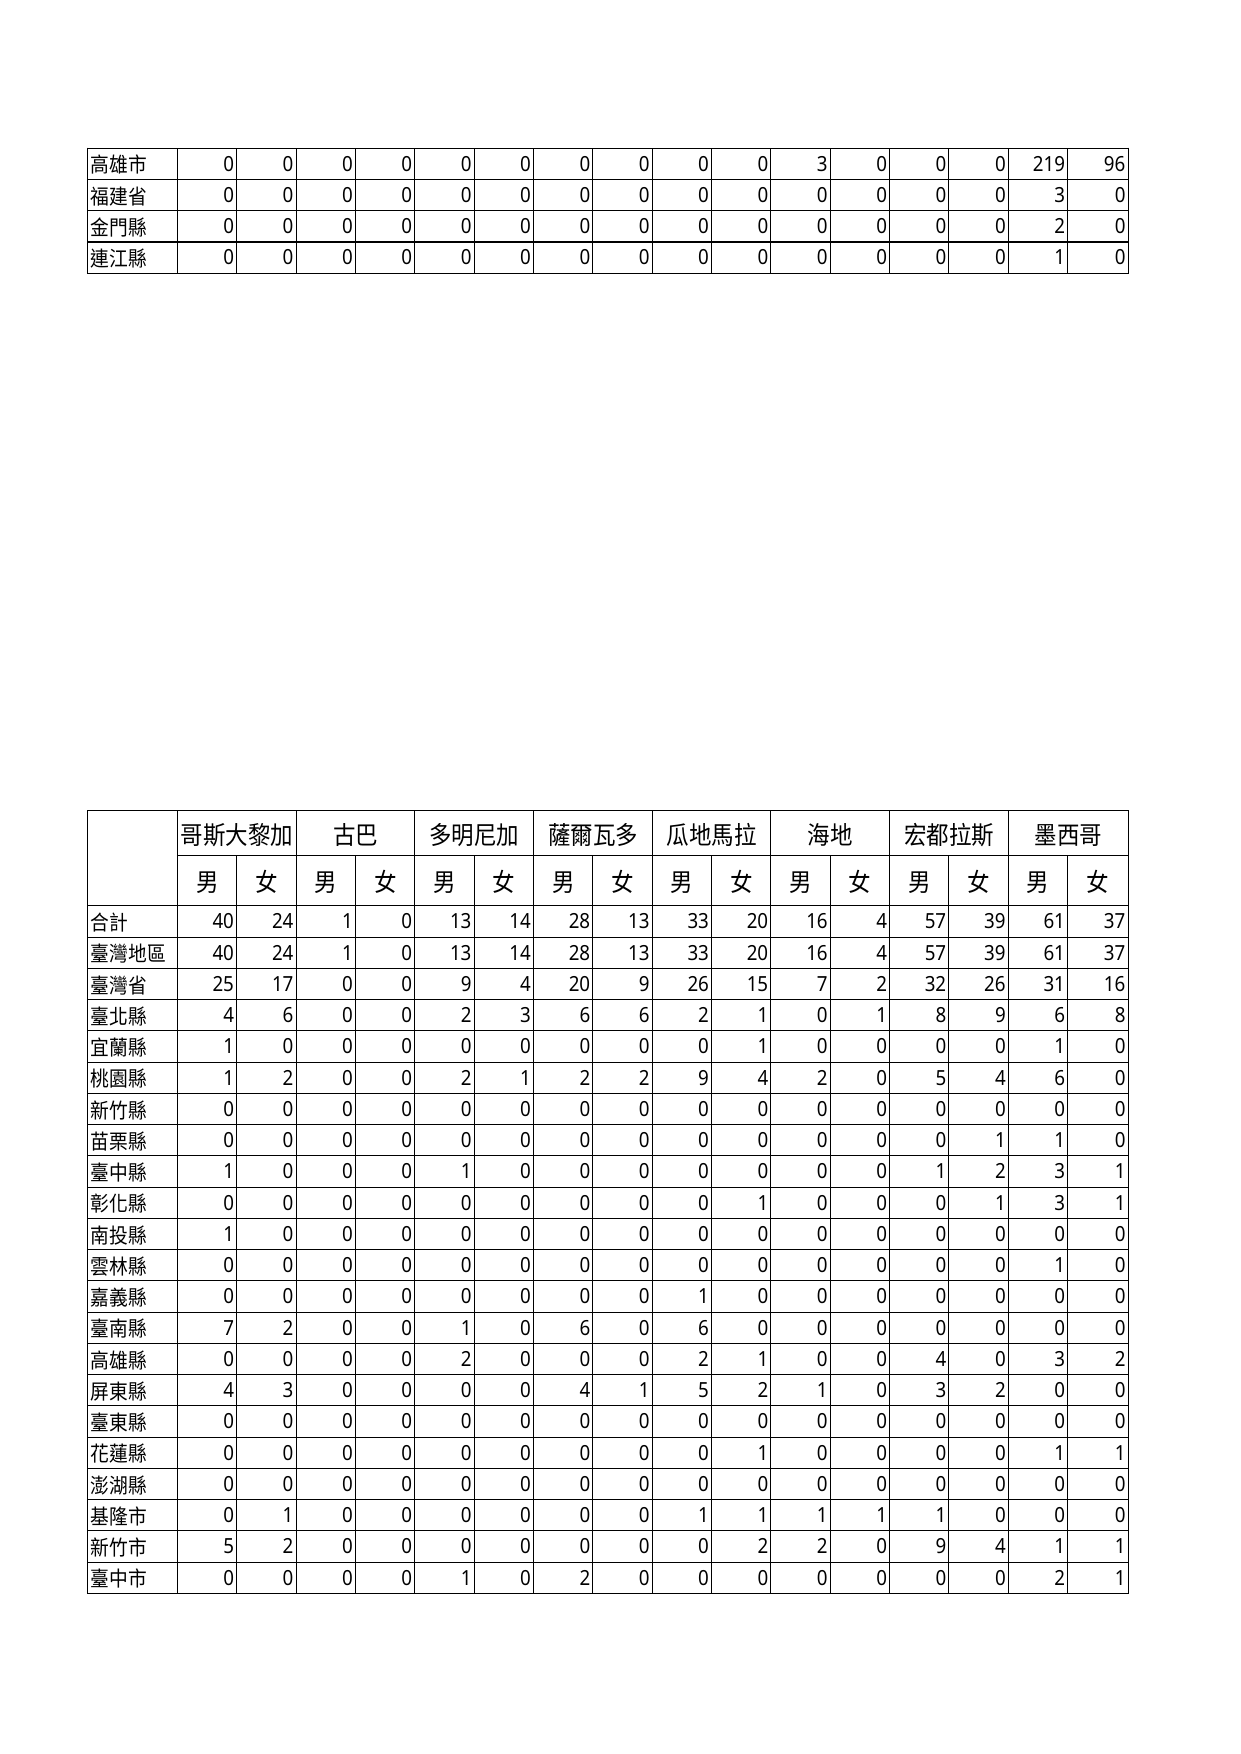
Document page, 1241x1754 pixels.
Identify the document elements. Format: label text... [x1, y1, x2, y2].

table_cell 0 [415, 1469, 474, 1499]
table_cell 2 [534, 1563, 592, 1593]
table_cell 0 [297, 1406, 355, 1437]
table_cell 0 [593, 1313, 652, 1343]
table_cell 0 [1068, 1219, 1128, 1249]
table_cell 6 [534, 1000, 592, 1030]
table_cell 0 [949, 1406, 1008, 1437]
table_cell 33 [653, 906, 711, 937]
table_cell 0 [237, 1281, 296, 1312]
table_cell 0 [949, 243, 1008, 273]
table_cell 0 [356, 1531, 414, 1562]
table_cell 臺灣省 [88, 969, 177, 999]
table_cell 0 [771, 1156, 830, 1187]
table_cell 0 [356, 1094, 414, 1124]
table_cell 4 [178, 1000, 236, 1030]
table_cell 0 [771, 243, 830, 273]
table_cell 雲林縣 [88, 1250, 177, 1280]
table_cell 0 [178, 243, 236, 273]
table_cell 0 [415, 211, 474, 241]
table_cell 0 [1009, 1406, 1067, 1437]
table_cell 女 [1068, 856, 1128, 905]
table_cell 0 [653, 1188, 711, 1218]
table_cell 宜蘭縣 [88, 1031, 177, 1062]
table_cell 0 [831, 1313, 889, 1343]
table_cell 57 [890, 938, 948, 968]
table_cell 7 [178, 1313, 236, 1343]
table_cell 1 [178, 1031, 236, 1062]
table_cell 0 [475, 1313, 533, 1343]
table_cell 臺東縣 [88, 1406, 177, 1437]
table_cell 3 [890, 1375, 948, 1405]
table_cell 6 [1009, 1000, 1067, 1030]
table_cell 0 [297, 1188, 355, 1218]
table_cell 1 [415, 1156, 474, 1187]
table_cell 57 [890, 906, 948, 937]
table_cell 0 [890, 180, 948, 210]
table_cell 0 [771, 1406, 830, 1437]
table_cell 0 [297, 1531, 355, 1562]
table_cell 0 [475, 1281, 533, 1312]
table_cell 4 [475, 969, 533, 999]
table_cell 0 [771, 1563, 830, 1593]
table_cell 16 [771, 938, 830, 968]
table_cell 1 [297, 906, 355, 937]
table_cell 0 [831, 243, 889, 273]
table_cell 0 [771, 211, 830, 241]
table_cell 1 [890, 1500, 948, 1530]
table_cell 0 [356, 1500, 414, 1530]
table_cell 1 [475, 1063, 533, 1093]
table_cell 0 [178, 1250, 236, 1280]
table_cell 0 [771, 1188, 830, 1218]
table_cell 20 [712, 938, 770, 968]
table_cell 臺南縣 [88, 1313, 177, 1343]
table_cell 0 [178, 1469, 236, 1499]
table_cell 0 [949, 1250, 1008, 1280]
table_cell 6 [237, 1000, 296, 1030]
table_cell 0 [237, 1188, 296, 1218]
table_cell 1 [178, 1063, 236, 1093]
table_cell 男 [415, 856, 474, 905]
table_cell 女 [593, 856, 652, 905]
table_cell 0 [1068, 1281, 1128, 1312]
table_cell 0 [890, 1438, 948, 1468]
table_cell 2 [1068, 1344, 1128, 1374]
table_cell 1 [771, 1500, 830, 1530]
table_cell 0 [712, 1406, 770, 1437]
table_cell 0 [178, 211, 236, 241]
table_cell 1 [1009, 1531, 1067, 1562]
table_cell 女 [831, 856, 889, 905]
table_cell 0 [593, 1469, 652, 1499]
table_cell 0 [593, 1563, 652, 1593]
table_cell 0 [1009, 1313, 1067, 1343]
table_cell 2 [593, 1063, 652, 1093]
table_cell 0 [297, 1125, 355, 1155]
table_cell 0 [890, 1031, 948, 1062]
table_cell 0 [890, 1469, 948, 1499]
table_cell 0 [237, 243, 296, 273]
table_cell 0 [415, 1188, 474, 1218]
table_cell 0 [831, 1438, 889, 1468]
table_cell 0 [297, 1375, 355, 1405]
table_header [88, 811, 177, 905]
table_cell 0 [475, 1250, 533, 1280]
table_cell 0 [356, 1406, 414, 1437]
table_cell 0 [593, 1156, 652, 1187]
table_cell 4 [949, 1063, 1008, 1093]
table_cell 1 [653, 1500, 711, 1530]
table_cell 女 [949, 856, 1008, 905]
table_cell 2 [237, 1531, 296, 1562]
table_cell 0 [949, 1281, 1008, 1312]
table_cell 0 [356, 938, 414, 968]
table_cell 1 [1009, 1250, 1067, 1280]
table_cell 0 [890, 1563, 948, 1593]
table_cell 0 [178, 1094, 236, 1124]
table_cell 7 [771, 969, 830, 999]
table_cell 0 [1009, 1469, 1067, 1499]
table_cell 37 [1068, 906, 1128, 937]
table_cell 0 [534, 211, 592, 241]
table_cell 0 [1009, 1281, 1067, 1312]
table_header 宏都拉斯 [890, 811, 1008, 855]
table_cell 6 [653, 1313, 711, 1343]
table_cell 0 [890, 1406, 948, 1437]
table_cell 0 [237, 1156, 296, 1187]
table_cell 0 [178, 1406, 236, 1437]
table_cell 0 [297, 1500, 355, 1530]
table_cell 0 [178, 1188, 236, 1218]
table_cell 0 [1009, 1500, 1067, 1530]
table_cell 0 [1068, 1063, 1128, 1093]
table_cell 20 [712, 906, 770, 937]
table_cell 5 [890, 1063, 948, 1093]
table_cell 32 [890, 969, 948, 999]
table_cell 0 [178, 180, 236, 210]
table_cell 0 [237, 1406, 296, 1437]
table_cell 0 [475, 211, 533, 241]
table_cell 0 [1068, 1031, 1128, 1062]
table_cell 0 [831, 1094, 889, 1124]
table_cell 4 [831, 906, 889, 937]
table_cell 0 [949, 1344, 1008, 1374]
table_cell 1 [949, 1188, 1008, 1218]
table_cell 1 [1009, 1438, 1067, 1468]
table_cell 24 [237, 906, 296, 937]
table_cell 0 [415, 1500, 474, 1530]
table_cell 6 [593, 1000, 652, 1030]
table_cell 0 [237, 1125, 296, 1155]
table_cell 1 [297, 938, 355, 968]
table_cell 0 [415, 243, 474, 273]
table_cell 0 [890, 1125, 948, 1155]
table_cell 0 [1068, 1375, 1128, 1405]
table_cell 0 [712, 180, 770, 210]
table_cell 0 [356, 1438, 414, 1468]
table_cell 4 [534, 1375, 592, 1405]
table_cell 1 [712, 1031, 770, 1062]
table_cell 5 [653, 1375, 711, 1405]
table_cell 0 [415, 1438, 474, 1468]
table_cell 0 [593, 243, 652, 273]
table_cell 3 [475, 1000, 533, 1030]
table_cell 1 [593, 1375, 652, 1405]
table_cell 0 [475, 1219, 533, 1249]
table_cell 0 [712, 1281, 770, 1312]
table_cell 1 [949, 1125, 1008, 1155]
table_cell 0 [1068, 243, 1128, 273]
table_cell 0 [475, 1469, 533, 1499]
table_cell 0 [415, 1094, 474, 1124]
table_cell 1 [237, 1500, 296, 1530]
table_cell 0 [1068, 1469, 1128, 1499]
table_cell 2 [712, 1375, 770, 1405]
table_cell 0 [356, 1219, 414, 1249]
table_cell 0 [890, 1219, 948, 1249]
table_cell 37 [1068, 938, 1128, 968]
table_cell 0 [356, 969, 414, 999]
table_cell 0 [356, 1250, 414, 1280]
table_cell 男 [890, 856, 948, 905]
table_cell 男 [534, 856, 592, 905]
table_cell 2 [771, 1063, 830, 1093]
table_cell 0 [1068, 180, 1128, 210]
table_cell 0 [356, 180, 414, 210]
table_cell 0 [890, 1094, 948, 1124]
table_cell 1 [712, 1438, 770, 1468]
table_cell 0 [771, 1438, 830, 1468]
table_cell 0 [831, 211, 889, 241]
table_cell 0 [475, 1563, 533, 1593]
table_cell 嘉義縣 [88, 1281, 177, 1312]
table_cell 0 [1009, 1219, 1067, 1249]
table_cell 0 [237, 1094, 296, 1124]
table_cell 0 [534, 1344, 592, 1374]
table_cell 0 [653, 1219, 711, 1249]
table_cell 0 [1068, 1250, 1128, 1280]
table_cell 0 [653, 1125, 711, 1155]
table_cell 0 [178, 1125, 236, 1155]
table_cell 臺中市 [88, 1563, 177, 1593]
table_cell 0 [831, 1125, 889, 1155]
table_cell 0 [653, 1250, 711, 1280]
table_cell 0 [534, 1281, 592, 1312]
table_cell 高雄縣 [88, 1344, 177, 1374]
table_cell 0 [653, 1094, 711, 1124]
table_cell 0 [356, 1313, 414, 1343]
table_cell 0 [356, 243, 414, 273]
table_cell 0 [712, 1563, 770, 1593]
table_cell 0 [415, 1219, 474, 1249]
table_cell 連江縣 [88, 243, 177, 273]
table_cell 0 [534, 1125, 592, 1155]
table_cell 0 [1068, 211, 1128, 241]
table_cell 28 [534, 938, 592, 968]
table_cell 0 [297, 243, 355, 273]
table_cell 4 [890, 1344, 948, 1374]
table_cell 4 [831, 938, 889, 968]
table_cell 0 [593, 1406, 652, 1437]
table_cell 0 [356, 1156, 414, 1187]
table_cell 0 [653, 1406, 711, 1437]
table_cell 0 [297, 1469, 355, 1499]
table_cell 0 [831, 1063, 889, 1093]
table_cell 0 [593, 1031, 652, 1062]
table_cell 0 [475, 1344, 533, 1374]
table_cell 4 [178, 1375, 236, 1405]
table_cell 男 [1009, 856, 1067, 905]
table_cell 8 [1068, 1000, 1128, 1030]
table_cell 男 [178, 856, 236, 905]
table_cell 0 [653, 1031, 711, 1062]
table_cell 0 [297, 149, 355, 179]
table_cell 0 [534, 1531, 592, 1562]
table_cell 2 [771, 1531, 830, 1562]
table_cell 0 [831, 1563, 889, 1593]
table_cell 0 [1009, 1094, 1067, 1124]
table_cell 0 [771, 1000, 830, 1030]
table_cell 0 [475, 1156, 533, 1187]
table_cell 屏東縣 [88, 1375, 177, 1405]
table_cell 0 [297, 1094, 355, 1124]
table_cell 2 [653, 1344, 711, 1374]
table_cell 0 [1068, 1125, 1128, 1155]
table_cell 0 [712, 243, 770, 273]
table_cell 0 [534, 1250, 592, 1280]
table_cell 0 [237, 1219, 296, 1249]
table_cell 0 [356, 1125, 414, 1155]
table_cell 8 [890, 1000, 948, 1030]
table_cell 0 [356, 1344, 414, 1374]
table_cell 澎湖縣 [88, 1469, 177, 1499]
table_cell 0 [178, 1281, 236, 1312]
table_cell 0 [712, 149, 770, 179]
table_cell 0 [593, 1219, 652, 1249]
table_cell 0 [356, 1469, 414, 1499]
table_cell 0 [534, 180, 592, 210]
table_cell 0 [297, 1031, 355, 1062]
table_cell 28 [534, 906, 592, 937]
table_cell 南投縣 [88, 1219, 177, 1249]
table_cell 0 [653, 1531, 711, 1562]
table_cell 1 [1068, 1531, 1128, 1562]
table_cell 臺中縣 [88, 1156, 177, 1187]
table_cell 0 [415, 1281, 474, 1312]
table_cell 金門縣 [88, 211, 177, 241]
table_cell 臺灣地區 [88, 938, 177, 968]
table_cell 25 [178, 969, 236, 999]
table_cell 0 [890, 1250, 948, 1280]
table_cell 0 [771, 1313, 830, 1343]
table_cell 13 [415, 938, 474, 968]
table_cell 2 [653, 1000, 711, 1030]
table_cell 0 [178, 1563, 236, 1593]
table_cell 0 [356, 1063, 414, 1093]
table_cell 39 [949, 906, 1008, 937]
table_cell 福建省 [88, 180, 177, 210]
table_cell 0 [356, 1031, 414, 1062]
table_cell 0 [771, 1469, 830, 1499]
table_cell 0 [297, 1281, 355, 1312]
table_cell 0 [831, 1531, 889, 1562]
table_cell 0 [534, 1469, 592, 1499]
table_cell 0 [475, 149, 533, 179]
table_cell 0 [831, 1469, 889, 1499]
table_cell 0 [415, 1531, 474, 1562]
table_cell 0 [653, 180, 711, 210]
table_cell 0 [475, 1500, 533, 1530]
table_cell 3 [237, 1375, 296, 1405]
table_cell 1 [1068, 1156, 1128, 1187]
table_cell 0 [178, 1500, 236, 1530]
table_cell 0 [771, 1094, 830, 1124]
table_cell 0 [712, 1094, 770, 1124]
table_cell 39 [949, 938, 1008, 968]
table_cell 0 [771, 180, 830, 210]
table_cell 0 [475, 1375, 533, 1405]
table_cell 0 [534, 1031, 592, 1062]
table_cell 0 [1068, 1406, 1128, 1437]
table_cell 5 [178, 1531, 236, 1562]
table_header 海地 [771, 811, 889, 855]
table_cell 14 [475, 906, 533, 937]
table_cell 0 [1068, 1500, 1128, 1530]
table_cell 33 [653, 938, 711, 968]
table_cell 2 [831, 969, 889, 999]
table_cell 0 [949, 1563, 1008, 1593]
table_cell 1 [712, 1500, 770, 1530]
table_cell 13 [415, 906, 474, 937]
table_cell 1 [890, 1156, 948, 1187]
table_cell 女 [237, 856, 296, 905]
table_cell 31 [1009, 969, 1067, 999]
table_cell 0 [475, 243, 533, 273]
table_cell 0 [356, 1000, 414, 1030]
table_cell 0 [890, 211, 948, 241]
table_header 瓜地馬拉 [653, 811, 770, 855]
table_header 多明尼加 [415, 811, 533, 855]
table_cell 花蓮縣 [88, 1438, 177, 1468]
table_cell 0 [712, 1219, 770, 1249]
table_cell 0 [178, 149, 236, 179]
table_cell 0 [534, 1500, 592, 1530]
table_cell 0 [593, 1188, 652, 1218]
table_cell 1 [831, 1000, 889, 1030]
table_cell 0 [712, 211, 770, 241]
table_cell 1 [712, 1188, 770, 1218]
table_cell 0 [415, 1031, 474, 1062]
table_cell 0 [890, 1188, 948, 1218]
table_cell 0 [475, 1125, 533, 1155]
table_cell 基隆市 [88, 1500, 177, 1530]
table_cell 0 [831, 1156, 889, 1187]
table_cell 0 [771, 1031, 830, 1062]
table_cell 0 [890, 1313, 948, 1343]
table_cell 0 [593, 1500, 652, 1530]
table_cell 0 [653, 1438, 711, 1468]
table_cell 0 [712, 1156, 770, 1187]
table_cell 0 [237, 1250, 296, 1280]
table_cell 0 [297, 969, 355, 999]
table_cell 1 [653, 1281, 711, 1312]
table_cell 0 [415, 180, 474, 210]
table_cell 0 [949, 1094, 1008, 1124]
table_cell 0 [534, 243, 592, 273]
table_cell 13 [593, 906, 652, 937]
table_cell 0 [771, 1281, 830, 1312]
table_cell 26 [949, 969, 1008, 999]
table_cell 合計 [88, 906, 177, 937]
table_cell 新竹縣 [88, 1094, 177, 1124]
table_cell 1 [1009, 1125, 1067, 1155]
table_cell 苗栗縣 [88, 1125, 177, 1155]
table_cell 0 [534, 1406, 592, 1437]
table_cell 0 [593, 1531, 652, 1562]
table_cell 0 [593, 1094, 652, 1124]
table_cell 0 [653, 1156, 711, 1187]
table_cell 0 [593, 1344, 652, 1374]
table_cell 6 [1009, 1063, 1067, 1093]
table_cell 0 [831, 1031, 889, 1062]
table_cell 0 [475, 1406, 533, 1437]
table_cell 0 [534, 149, 592, 179]
table_cell 0 [771, 1250, 830, 1280]
table_cell 0 [534, 1438, 592, 1468]
table_cell 0 [297, 1063, 355, 1093]
table_cell 0 [593, 1125, 652, 1155]
table_cell 0 [593, 1281, 652, 1312]
table_cell 3 [1009, 1344, 1067, 1374]
table_cell 0 [712, 1313, 770, 1343]
table_cell 13 [593, 938, 652, 968]
table_cell 9 [890, 1531, 948, 1562]
table_cell 9 [415, 969, 474, 999]
table_cell 0 [593, 1250, 652, 1280]
table_cell 0 [297, 1219, 355, 1249]
table_cell 0 [237, 1469, 296, 1499]
table_cell 0 [475, 1188, 533, 1218]
table_cell 1 [415, 1563, 474, 1593]
table_cell 0 [356, 149, 414, 179]
table_cell 0 [237, 211, 296, 241]
table_cell 3 [1009, 1156, 1067, 1187]
table_cell 0 [356, 1281, 414, 1312]
table_cell 3 [771, 149, 830, 179]
table_cell 9 [653, 1063, 711, 1093]
table_cell 2 [415, 1000, 474, 1030]
table_cell 0 [356, 211, 414, 241]
table_cell 新竹市 [88, 1531, 177, 1562]
table_cell 0 [297, 1156, 355, 1187]
table_cell 16 [771, 906, 830, 937]
table_cell 0 [415, 149, 474, 179]
table_cell 高雄市 [88, 149, 177, 179]
table_cell 1 [712, 1000, 770, 1030]
table_cell 0 [534, 1219, 592, 1249]
table_cell 0 [1009, 1375, 1067, 1405]
table_cell 1 [1068, 1563, 1128, 1593]
table_cell 2 [534, 1063, 592, 1093]
table_cell 0 [890, 149, 948, 179]
table_cell 2 [237, 1063, 296, 1093]
table_cell 男 [653, 856, 711, 905]
table_cell 20 [534, 969, 592, 999]
table_cell 0 [831, 1281, 889, 1312]
table_cell 0 [237, 1563, 296, 1593]
table_cell 0 [949, 1219, 1008, 1249]
table_cell 0 [771, 1219, 830, 1249]
table_cell 0 [771, 1344, 830, 1374]
table_cell 0 [831, 1344, 889, 1374]
table_cell 臺北縣 [88, 1000, 177, 1030]
table_cell 2 [415, 1063, 474, 1093]
table_cell 0 [534, 1188, 592, 1218]
table_cell 0 [356, 1375, 414, 1405]
table_cell 0 [415, 1125, 474, 1155]
table_cell 40 [178, 906, 236, 937]
table_cell 61 [1009, 938, 1067, 968]
table_cell 0 [237, 1031, 296, 1062]
table_cell 9 [949, 1000, 1008, 1030]
table_cell 0 [653, 149, 711, 179]
table_cell 0 [534, 1156, 592, 1187]
table_cell 0 [593, 1438, 652, 1468]
table_cell 0 [475, 180, 533, 210]
table_cell 0 [949, 1469, 1008, 1499]
table_cell 15 [712, 969, 770, 999]
table_cell 1 [712, 1344, 770, 1374]
table_cell 0 [831, 1188, 889, 1218]
table_cell 0 [415, 1250, 474, 1280]
table_cell 14 [475, 938, 533, 968]
table_cell 0 [653, 243, 711, 273]
table_cell 0 [356, 1563, 414, 1593]
table_cell 1 [178, 1156, 236, 1187]
table_cell 40 [178, 938, 236, 968]
table_cell 0 [297, 1344, 355, 1374]
table_cell 0 [297, 1438, 355, 1468]
table_cell 0 [237, 180, 296, 210]
table_cell 0 [949, 1438, 1008, 1468]
table_cell 16 [1068, 969, 1128, 999]
table_cell 男 [771, 856, 830, 905]
table_cell 1 [831, 1500, 889, 1530]
table_cell 6 [534, 1313, 592, 1343]
table_cell 0 [356, 1188, 414, 1218]
table_cell 4 [949, 1531, 1008, 1562]
table_cell 0 [712, 1469, 770, 1499]
table_cell 61 [1009, 906, 1067, 937]
table_cell 1 [1009, 1031, 1067, 1062]
table_cell 0 [593, 211, 652, 241]
table_cell 219 [1009, 149, 1067, 179]
table_header 古巴 [297, 811, 414, 855]
table_cell 0 [653, 211, 711, 241]
table_cell 0 [297, 211, 355, 241]
table_cell 0 [831, 1250, 889, 1280]
table_cell 0 [415, 1375, 474, 1405]
table_cell 0 [949, 1500, 1008, 1530]
table_cell 2 [1009, 211, 1067, 241]
table_cell 0 [178, 1344, 236, 1374]
table_cell 0 [653, 1469, 711, 1499]
table_cell 女 [475, 856, 533, 905]
table_cell 0 [593, 180, 652, 210]
table_cell 0 [712, 1125, 770, 1155]
table_cell 1 [1009, 243, 1067, 273]
table_cell 3 [1009, 1188, 1067, 1218]
table_cell 26 [653, 969, 711, 999]
table_cell 0 [1068, 1313, 1128, 1343]
table_cell 0 [949, 180, 1008, 210]
table_cell 1 [771, 1375, 830, 1405]
table_cell 0 [415, 1406, 474, 1437]
table_cell 0 [949, 149, 1008, 179]
table_cell 0 [890, 243, 948, 273]
table_cell 0 [831, 1219, 889, 1249]
table_cell 2 [237, 1313, 296, 1343]
table_cell 0 [178, 1438, 236, 1468]
table_cell 0 [831, 149, 889, 179]
table_cell 0 [831, 1406, 889, 1437]
table_cell 0 [237, 149, 296, 179]
table_cell 2 [712, 1531, 770, 1562]
table_cell 17 [237, 969, 296, 999]
table_cell 桃園縣 [88, 1063, 177, 1093]
table_cell 24 [237, 938, 296, 968]
table_cell 0 [297, 1563, 355, 1593]
table_cell 0 [475, 1531, 533, 1562]
table_cell 男 [297, 856, 355, 905]
table_cell 9 [593, 969, 652, 999]
table_cell 彰化縣 [88, 1188, 177, 1218]
table_cell 0 [949, 1313, 1008, 1343]
table_cell 0 [593, 149, 652, 179]
table_cell 0 [297, 1313, 355, 1343]
table_cell 2 [949, 1375, 1008, 1405]
table_cell 0 [771, 1125, 830, 1155]
table_cell 0 [297, 180, 355, 210]
table_cell 96 [1068, 149, 1128, 179]
table_cell 女 [712, 856, 770, 905]
table_cell 0 [237, 1438, 296, 1468]
table_cell 0 [475, 1094, 533, 1124]
table_cell 0 [297, 1250, 355, 1280]
table_cell 1 [1068, 1188, 1128, 1218]
table_cell 0 [712, 1250, 770, 1280]
table_cell 0 [475, 1031, 533, 1062]
table_cell 2 [949, 1156, 1008, 1187]
table_cell 2 [1009, 1563, 1067, 1593]
table_cell 0 [1068, 1094, 1128, 1124]
table_cell 0 [831, 180, 889, 210]
table_cell 1 [178, 1219, 236, 1249]
table_cell 0 [297, 1000, 355, 1030]
table_cell 3 [1009, 180, 1067, 210]
table_cell 0 [356, 906, 414, 937]
table_header 哥斯大黎加 [178, 811, 296, 855]
table_cell 0 [949, 1031, 1008, 1062]
table_cell 0 [831, 1375, 889, 1405]
table_cell 0 [237, 1344, 296, 1374]
table_cell 0 [949, 211, 1008, 241]
table_cell 女 [356, 856, 414, 905]
table_cell 2 [415, 1344, 474, 1374]
table_cell 0 [890, 1281, 948, 1312]
table_cell 1 [1068, 1438, 1128, 1468]
table_cell 1 [415, 1313, 474, 1343]
table_cell 0 [475, 1438, 533, 1468]
table_header 薩爾瓦多 [534, 811, 652, 855]
table_header 墨西哥 [1009, 811, 1128, 855]
table_cell 0 [534, 1094, 592, 1124]
table_cell 0 [653, 1563, 711, 1593]
table_cell 4 [712, 1063, 770, 1093]
